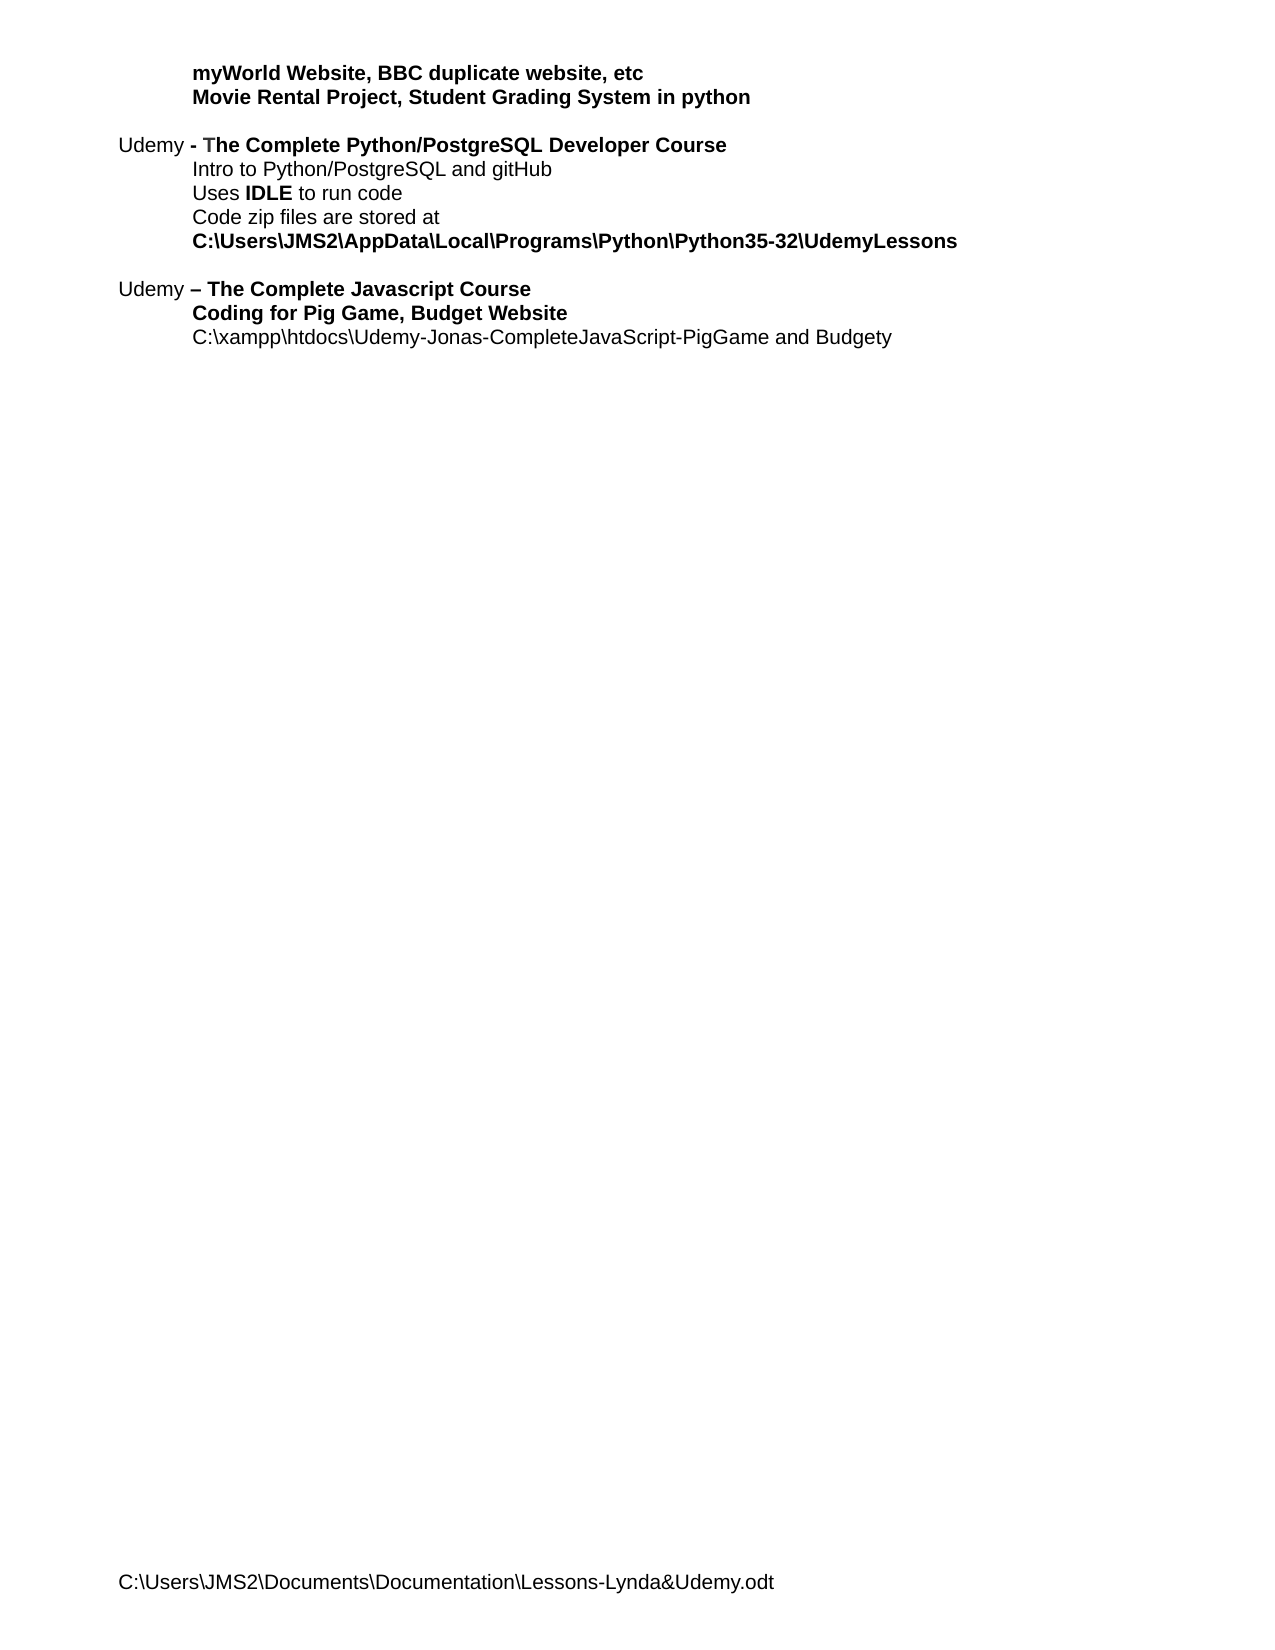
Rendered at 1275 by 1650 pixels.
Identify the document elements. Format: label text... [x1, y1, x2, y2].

text Coding for Pig Game, Budget Website [118, 301, 1157, 324]
text Code zip files are stored at [118, 205, 1157, 229]
text Intro to Python/PostgreSQL and gitHub [118, 157, 1157, 181]
text Udemy - The Complete Python/PostgreSQL Developer Course [118, 133, 1157, 157]
text C:\xampp\htdocs\Udemy-Jonas-CompleteJavaScript-PigGame and Budgety [118, 324, 1157, 348]
text Uses IDLE to run code [118, 181, 1157, 205]
text C:\Users\JMS2\AppData\Local\Programs\Python\Python35-32\UdemyLessons [118, 229, 1157, 253]
text Movie Rental Project, Student Grading System in python [118, 85, 1157, 109]
text myWorld Website, BBC duplicate website, etc [118, 61, 1157, 85]
text Udemy – The Complete Javascript Course [118, 277, 1157, 301]
